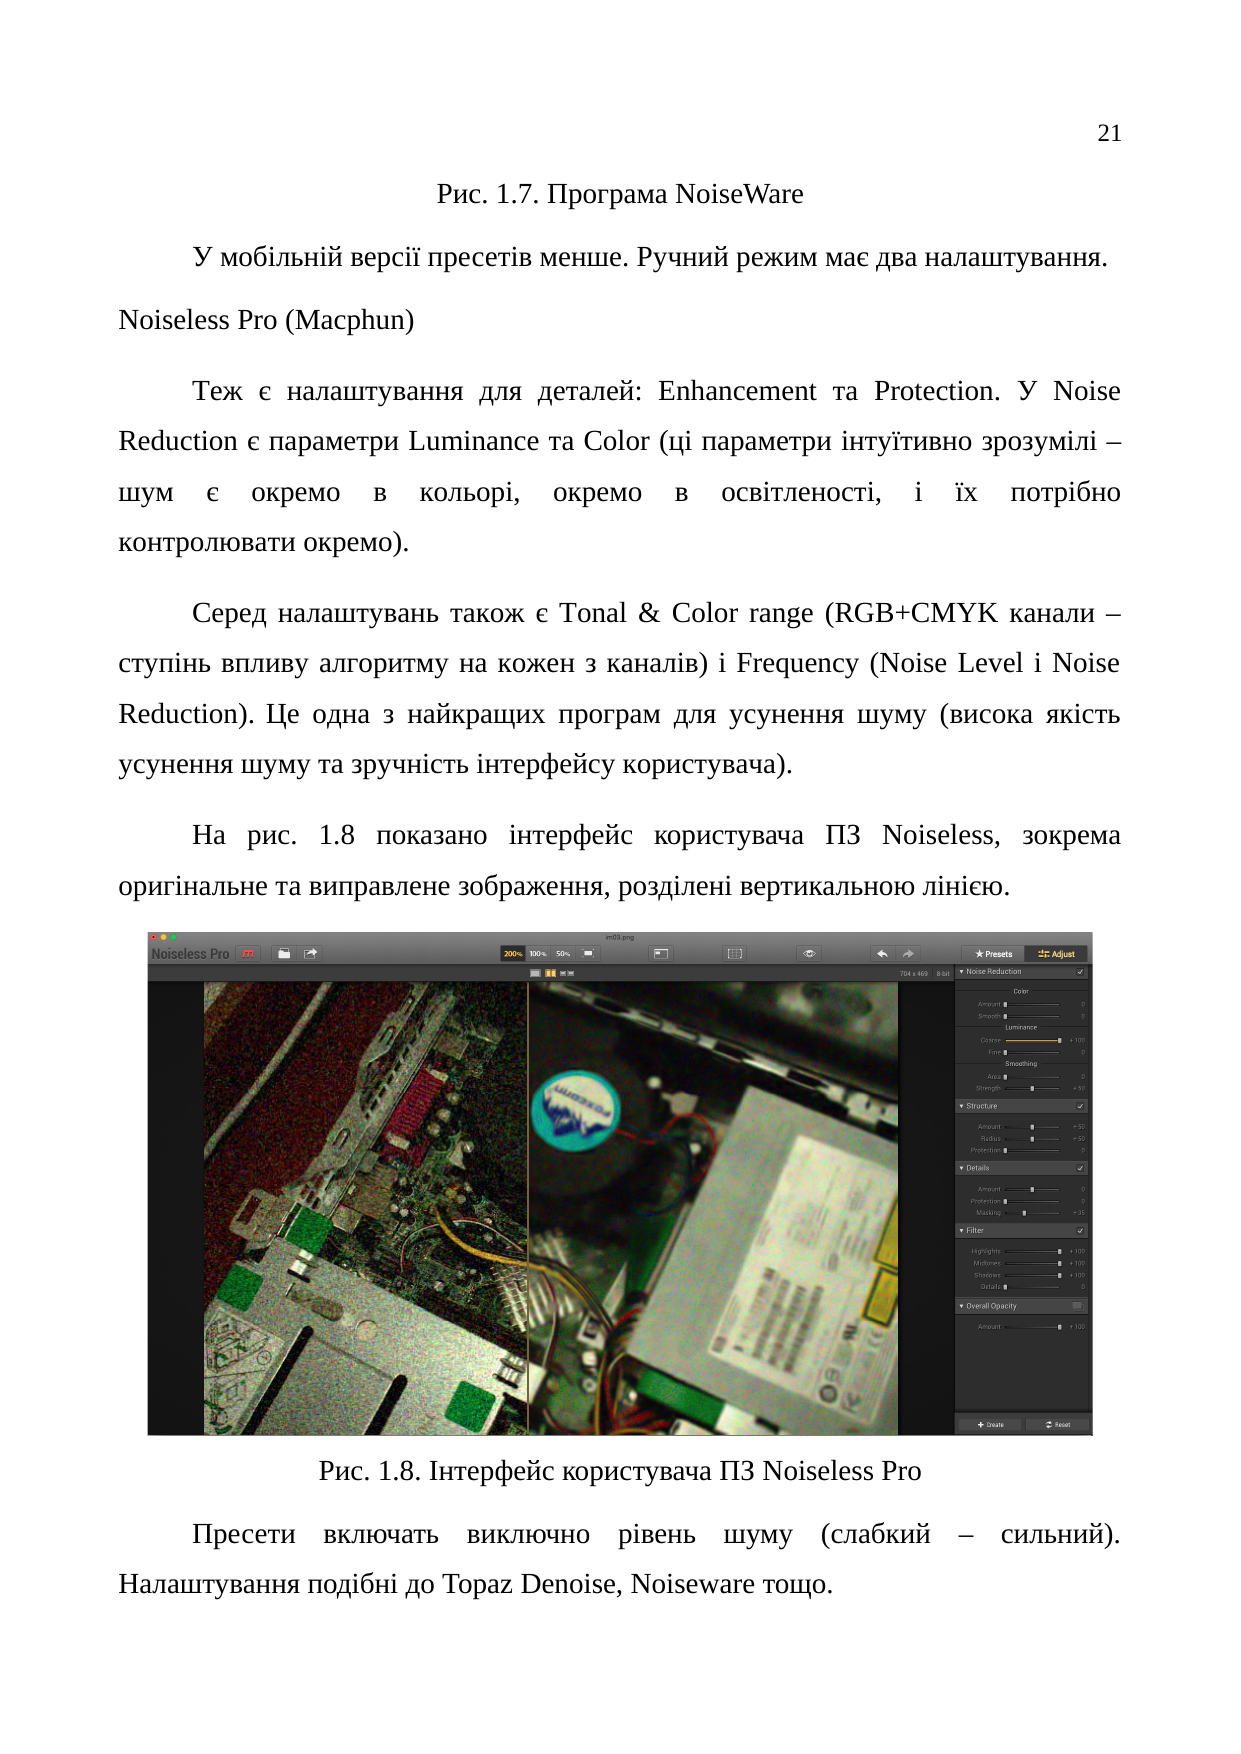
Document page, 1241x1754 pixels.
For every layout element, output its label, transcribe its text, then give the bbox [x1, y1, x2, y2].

text На рис. 1.8 показано інтерфейс користувача ПЗ Noiseless, зокрема оригінальне та виправлене зображення, розділені вертикальною лінією. [118, 817, 1122, 901]
text Рис. 1.8. Інтерфейс користувача ПЗ Noiseless Pro [118, 1436, 1122, 1487]
text Рис. 1.7. Програма NoiseWare [118, 176, 1122, 210]
text Серед налаштувань також є Tonal & Color range (RGB+CMYK канали – ступінь впливу алгоритму на кожен з каналів) і Frequency (Noise Level i Noise Reduction). Це одна з найкращих програм для усунення шуму (висока якість усунення шуму та зручність інтерфейсу користувача). [118, 595, 1122, 780]
text У мобільній версії пресетів менше. Ручний режим має два налаштування. [118, 239, 1122, 273]
text Теж є налаштування для деталей: Enhancement та Protection. У Noise Reduction є параметри Luminance та Color (ці параметри інтуїтивно зрозумілі – шум є окремо в кольорі, окремо в освітленості, і їх потрібно контролювати окремо). [118, 373, 1122, 558]
text Пресети включать виключно рівень шуму (слабкий – сильний). Налаштування подібні до Topaz Denoise, Noiseware тощо. [118, 1516, 1122, 1600]
picture [147, 932, 1093, 1436]
text Noiseless Pro (Macphun) [118, 302, 1122, 336]
